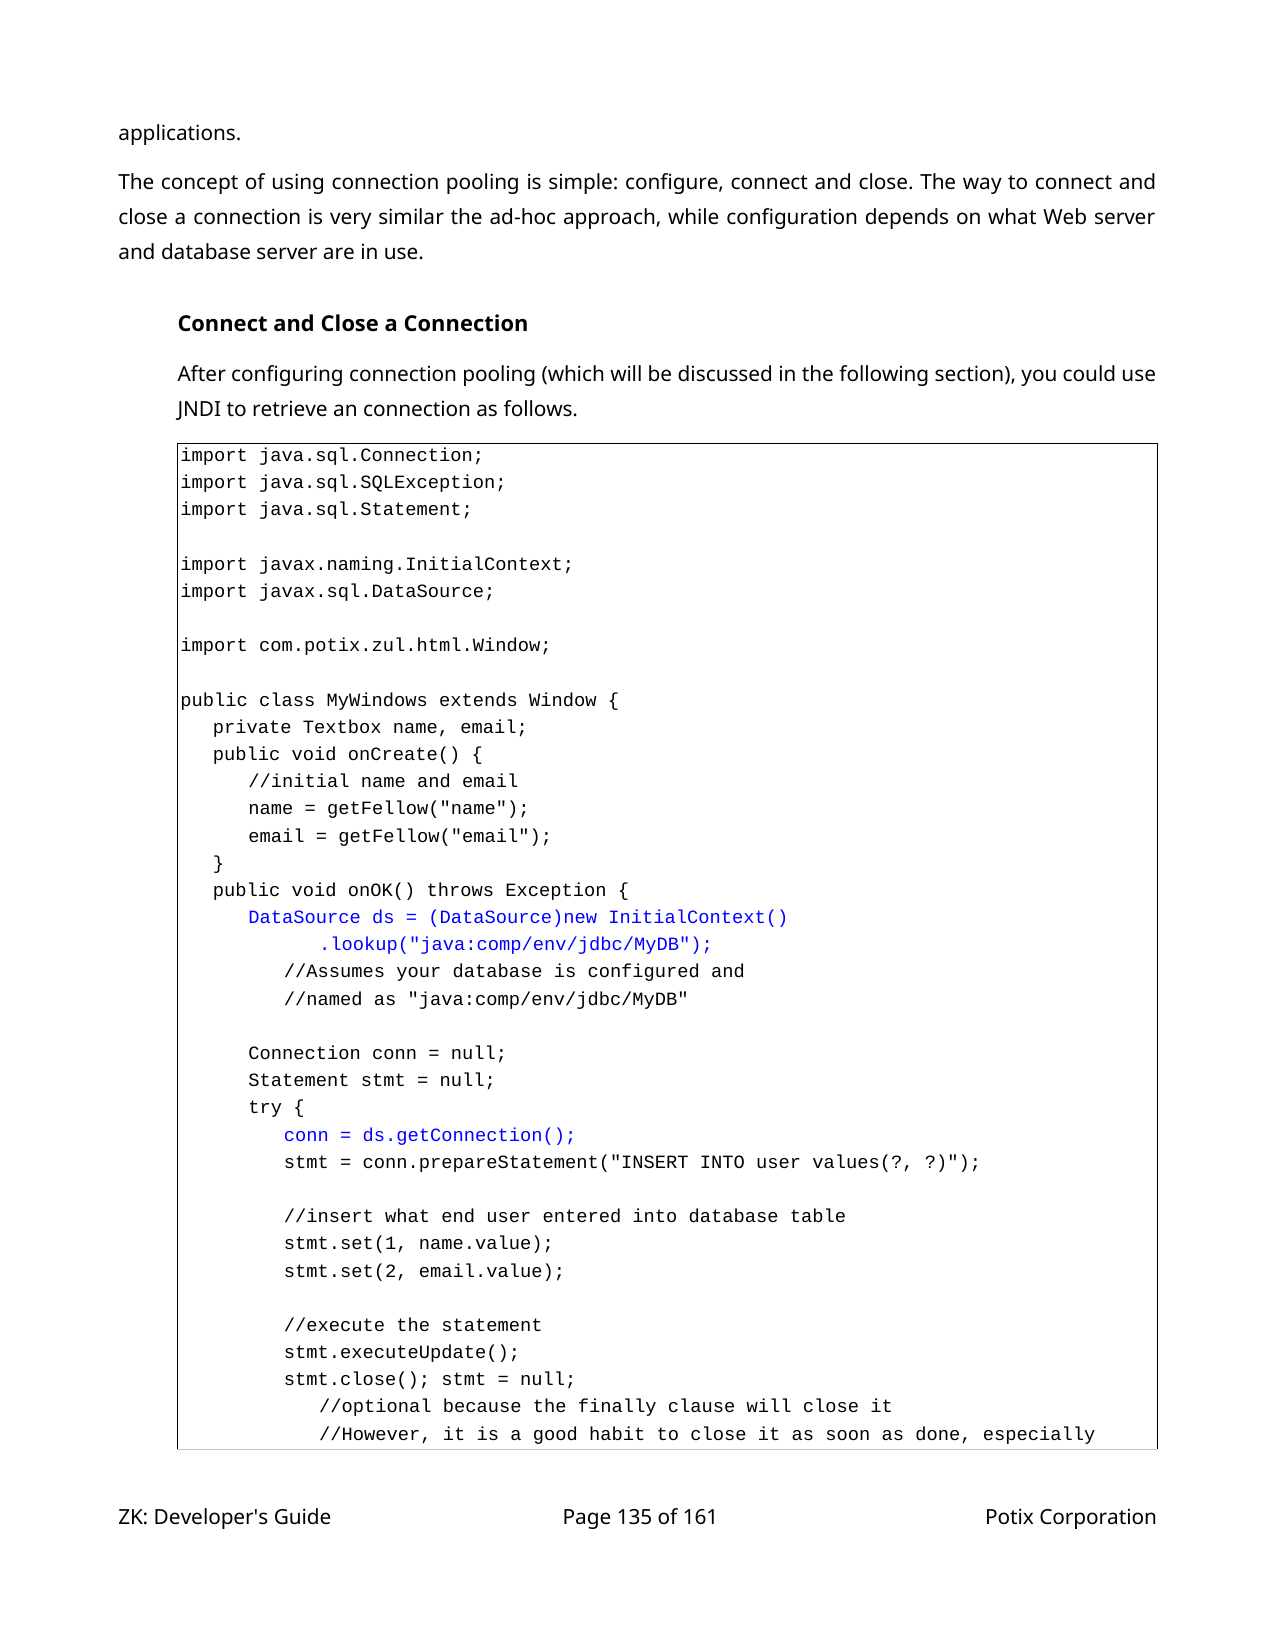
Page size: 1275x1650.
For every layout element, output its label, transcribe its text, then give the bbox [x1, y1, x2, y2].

text conn = ds.getConnection(); [178, 1122, 1157, 1147]
text After configuring connection pooling (which will be discussed in the following section), you could use JNDI to retrieve an connection as follows. [177, 359, 1157, 422]
text stmt.set(1, name.value); [178, 1231, 1157, 1256]
text //Assumes your database is configured and [178, 959, 1157, 984]
text .lookup("java:comp/env/jdbc/MyDB"); [178, 932, 1157, 956]
text import java.sql.Statement; [178, 497, 1157, 521]
text import java.sql.Connection; [178, 444, 1157, 467]
text //optional because the finally clause will close it [178, 1394, 1157, 1419]
text //insert what end user entered into database table [178, 1204, 1157, 1228]
text import com.potix.zul.html.Window; [178, 633, 1157, 657]
text import javax.sql.DataSource; [178, 579, 1157, 603]
text name = getFellow("name"); [178, 796, 1157, 821]
text applications. [118, 118, 1157, 146]
text import javax.naming.InitialContext; [178, 552, 1157, 576]
text stmt = conn.prepareStatement("INSERT INTO user values(?, ?)"); [178, 1150, 1157, 1174]
text The concept of using connection pooling is simple: configure, connect and close. The way to connect and close a connection is very similar the ad-hoc approach, while configuration depends on what Web server and database server are in use. [118, 167, 1157, 266]
text //named as "java:comp/env/jdbc/MyDB" [178, 987, 1157, 1011]
text public void onCreate() { [178, 742, 1157, 766]
subtitle Connect and Close a Connection [177, 308, 1157, 338]
text email = getFellow("email"); [178, 823, 1157, 848]
text import java.sql.SQLException; [178, 470, 1157, 494]
text try { [178, 1095, 1157, 1119]
text Connection conn = null; [178, 1041, 1157, 1065]
text DataSource ds = (DataSource)new InitialContext() [178, 905, 1157, 929]
text public class MyWindows extends Window { [178, 687, 1157, 712]
text public void onOK() throws Exception { [178, 878, 1157, 902]
text } [178, 851, 1157, 875]
text private Textbox name, email; [178, 715, 1157, 739]
text //However, it is a good habit to close it as soon as done, especially [178, 1422, 1157, 1449]
text //execute the statement [178, 1313, 1157, 1337]
text stmt.executeUpdate(); [178, 1340, 1157, 1364]
text stmt.close(); stmt = null; [178, 1367, 1157, 1391]
text //initial name and email [178, 769, 1157, 793]
text Statement stmt = null; [178, 1068, 1157, 1092]
text stmt.set(2, email.value); [178, 1258, 1157, 1283]
